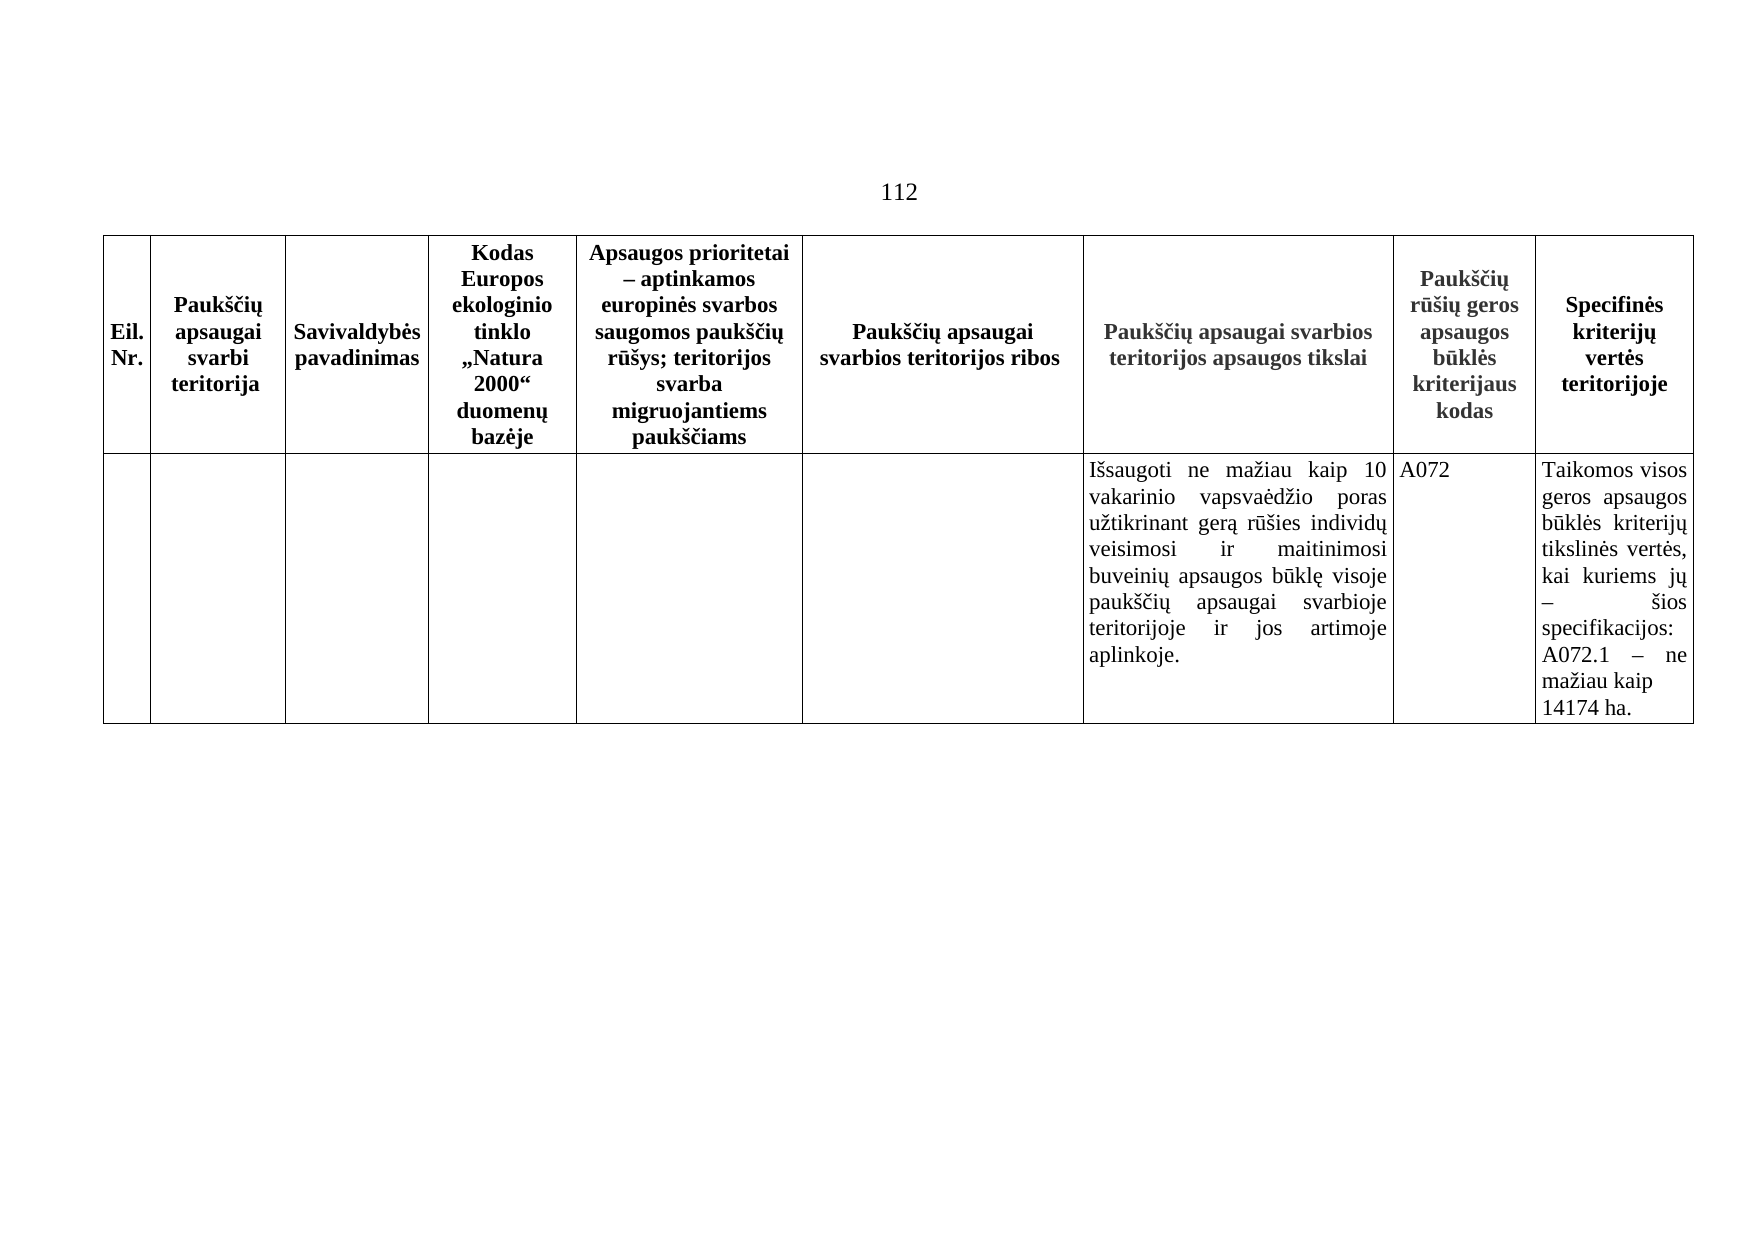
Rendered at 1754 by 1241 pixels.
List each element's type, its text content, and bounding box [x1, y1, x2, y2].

table_header Eil. Nr. [104, 236, 150, 452]
table_header Paukščių rūšių geros apsaugos būklės kriterijaus kodas [1394, 236, 1535, 452]
table_header Kodas Europos ekologinio tinklo „Natura 2000“ duomenų bazėje [429, 236, 576, 452]
table_cell [803, 454, 1083, 723]
table_cell Taikomos visos geros apsaugos būklės kriterijų tikslinės vertės, kai kuriems jų – šios specifikacijos: A072.1 – ne mažiau kaip 14174 ha. [1536, 454, 1693, 723]
table_cell [151, 454, 285, 723]
table_header Paukščių apsaugai svarbi teritorija [151, 236, 285, 452]
table_header Savivaldybės pavadinimas [286, 236, 428, 452]
table_cell Išsaugoti ne mažiau kaip 10 vakarinio vapsvaėdžio poras užtikrinant gerą rūšies individų veisimosi ir maitinimosi buveinių apsaugos būklę visoje paukščių apsaugai svarbioje teritorijoje ir jos artimoje aplinkoje. [1084, 454, 1393, 723]
table_header Specifinės kriterijų vertės teritorijoje [1536, 236, 1693, 452]
table_cell [104, 454, 150, 723]
table_cell [429, 454, 576, 723]
table_cell A072 [1394, 454, 1535, 723]
table_header Paukščių apsaugai svarbios teritorijos ribos [803, 236, 1083, 452]
table_header Apsaugos prioritetai – aptinkamos europinės svarbos saugomos paukščių rūšys; teritorijos svarba migruojantiems paukščiams [577, 236, 802, 452]
table_cell [286, 454, 428, 723]
table_cell [577, 454, 802, 723]
table_header Paukščių apsaugai svarbios teritorijos apsaugos tikslai [1084, 236, 1393, 452]
